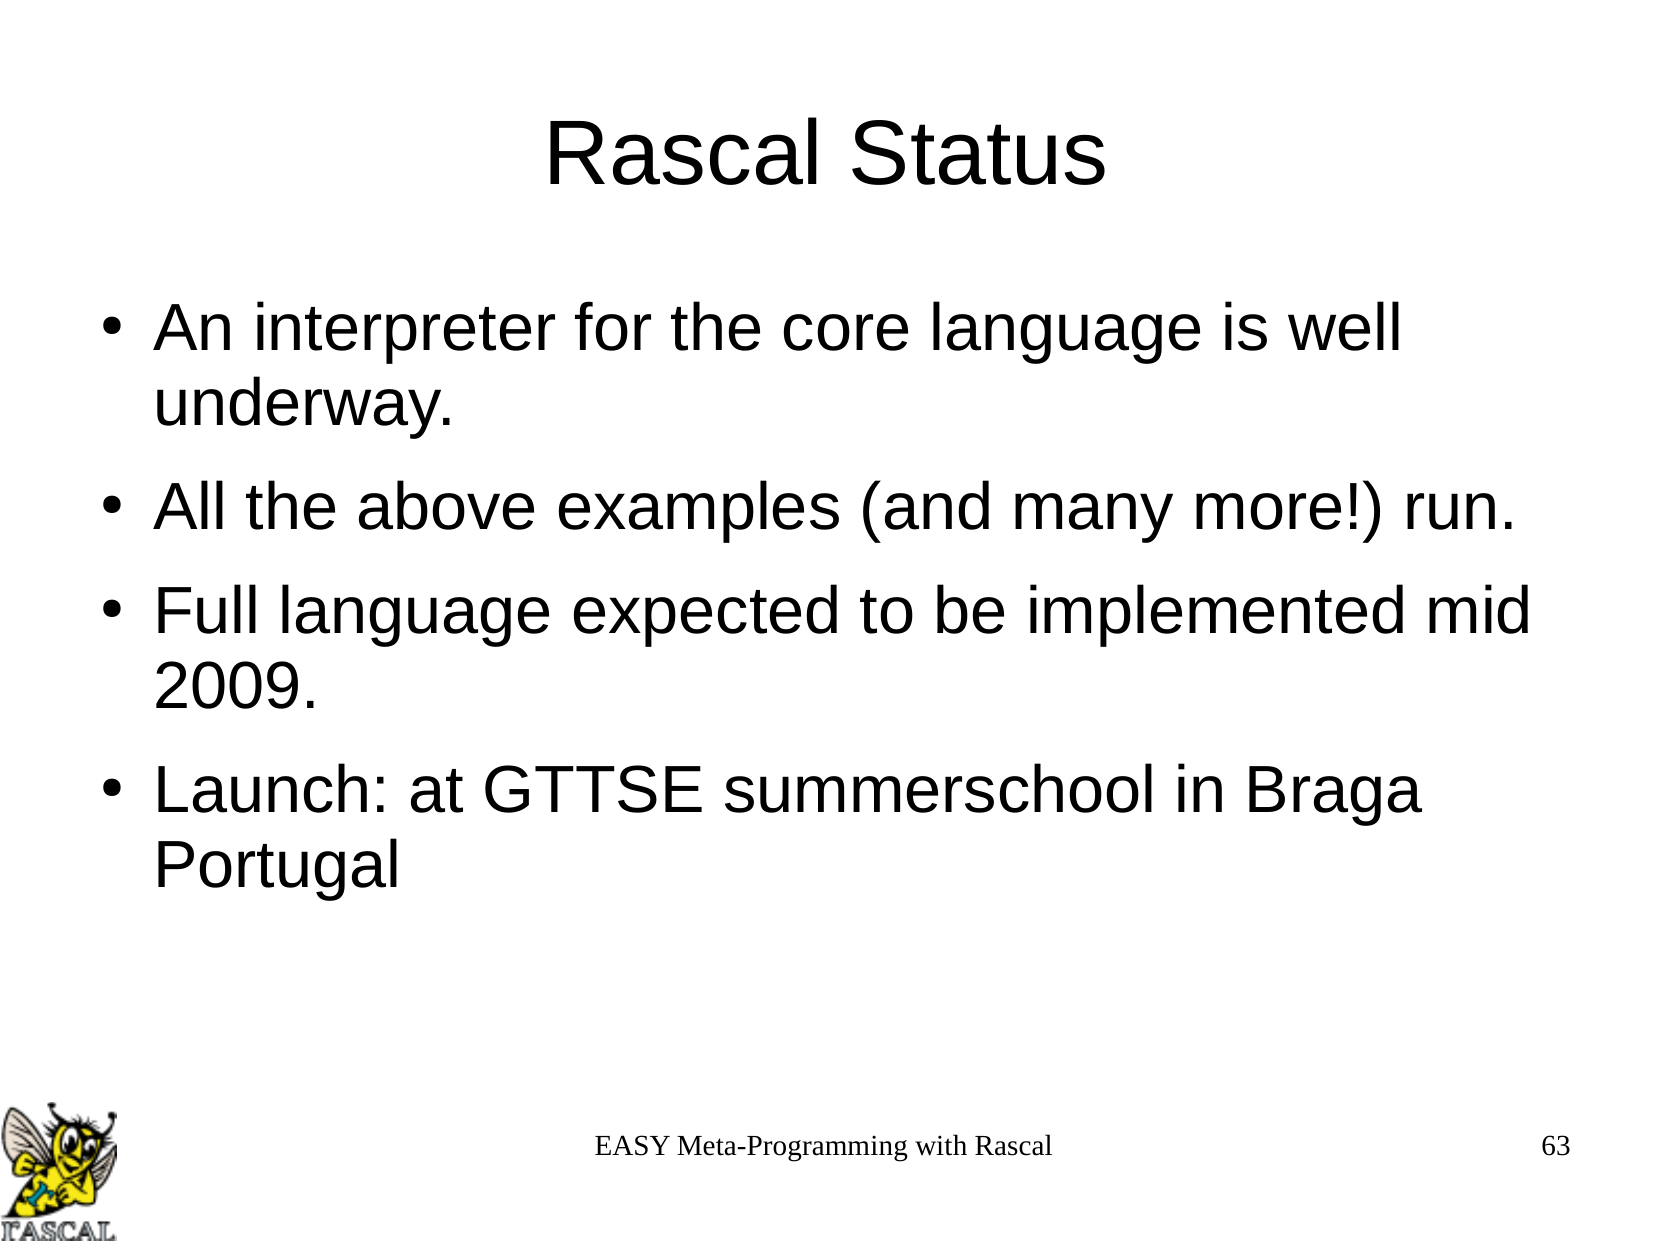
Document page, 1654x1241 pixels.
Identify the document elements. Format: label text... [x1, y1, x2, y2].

title Rascal Status [82, 49, 1571, 257]
list An interpreter for the core language is well underway. All the above examples (and many more!) run. Full language expected to be implemented mid 2009. Launch: at GTTSE summerschool in Braga Portugal [82, 290, 1571, 1109]
picture [0, 1102, 117, 1241]
